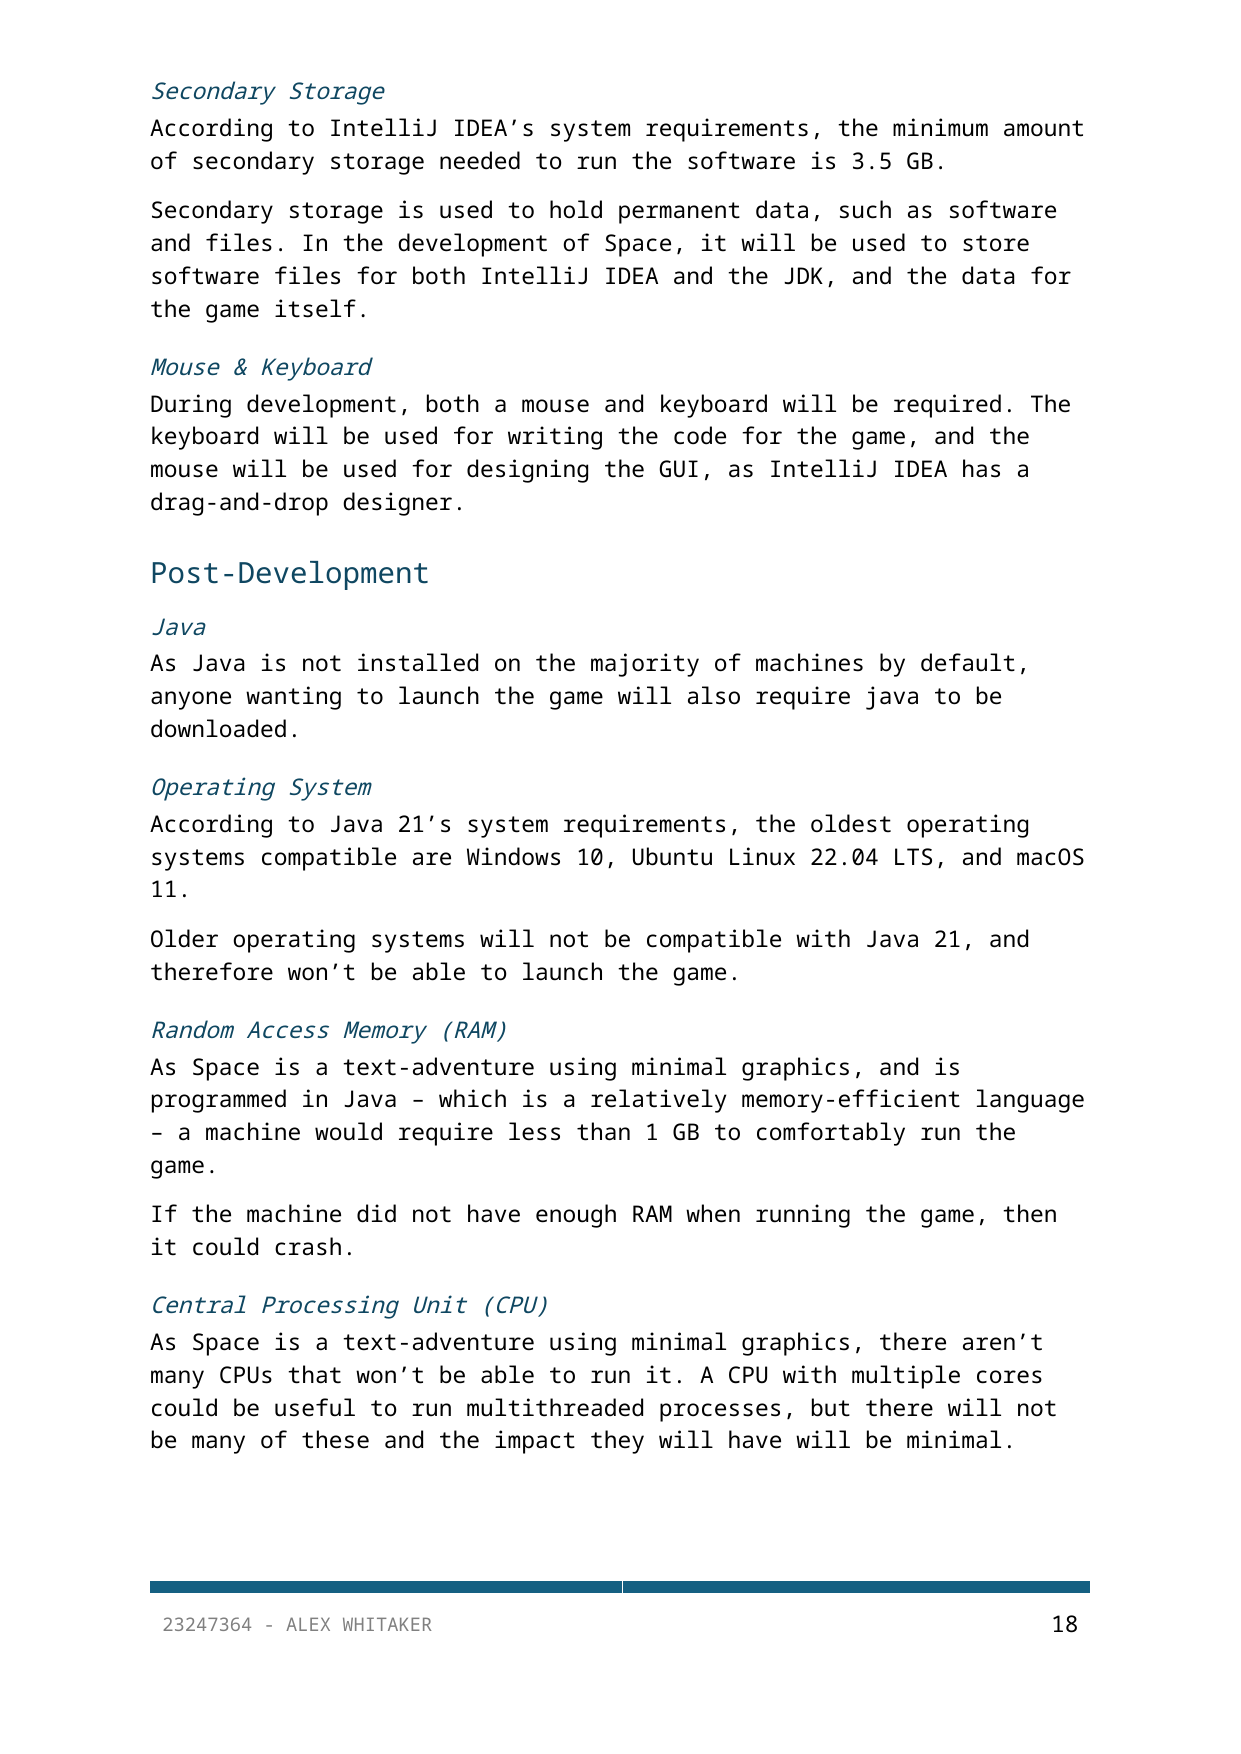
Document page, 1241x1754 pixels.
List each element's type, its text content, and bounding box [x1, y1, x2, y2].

text During development, both a mouse and keyboard will be required. The keyboard will be used for writing the code for the game, and the mouse will be used for designing the GUI, as IntelliJ IDEA has a drag-and-drop designer. [150, 387, 1090, 517]
subtitle Central Processing Unit (CPU) [150, 1289, 1090, 1320]
text As Space is a text-adventure using minimal graphics, and is programmed in Java – which is a relatively memory-efficient language – a machine would require less than 1 GB to comfortably run the game. [150, 1051, 1090, 1180]
subtitle Secondary Storage [150, 75, 1090, 106]
subtitle Random Access Memory (RAM) [150, 1013, 1090, 1045]
subtitle Post-Development [150, 552, 1090, 592]
text Older operating systems will not be compatible with Java 21, and therefore won’t be able to launch the game. [150, 923, 1090, 987]
text According to IntelliJ IDEA’s system requirements, the minimum amount of secondary storage needed to run the software is 3.5 GB. [150, 112, 1090, 176]
text As Space is a text-adventure using minimal graphics, there aren’t many CPUs that won’t be able to run it. A CPU with multiple cores could be useful to run multithreaded processes, but there will not be many of these and the impact they will have will be minimal. [150, 1326, 1090, 1456]
subtitle Java [150, 610, 1090, 642]
text According to Java 21’s system requirements, the oldest operating systems compatible are Windows 10, Ubuntu Linux 22.04 LTS, and macOS 11. [150, 808, 1090, 905]
text If the machine did not have enough RAM when running the game, then it could crash. [150, 1198, 1090, 1262]
text Secondary storage is used to hold permanent data, such as software and files. In the development of Space, it will be used to store software files for both IntelliJ IDEA and the JDK, and the data for the game itself. [150, 194, 1090, 324]
subtitle Mouse & Keyboard [150, 351, 1090, 382]
subtitle Operating System [150, 771, 1090, 802]
text As Java is not installed on the majority of machines by default, anyone wanting to launch the game will also require java to be downloaded. [150, 647, 1090, 744]
